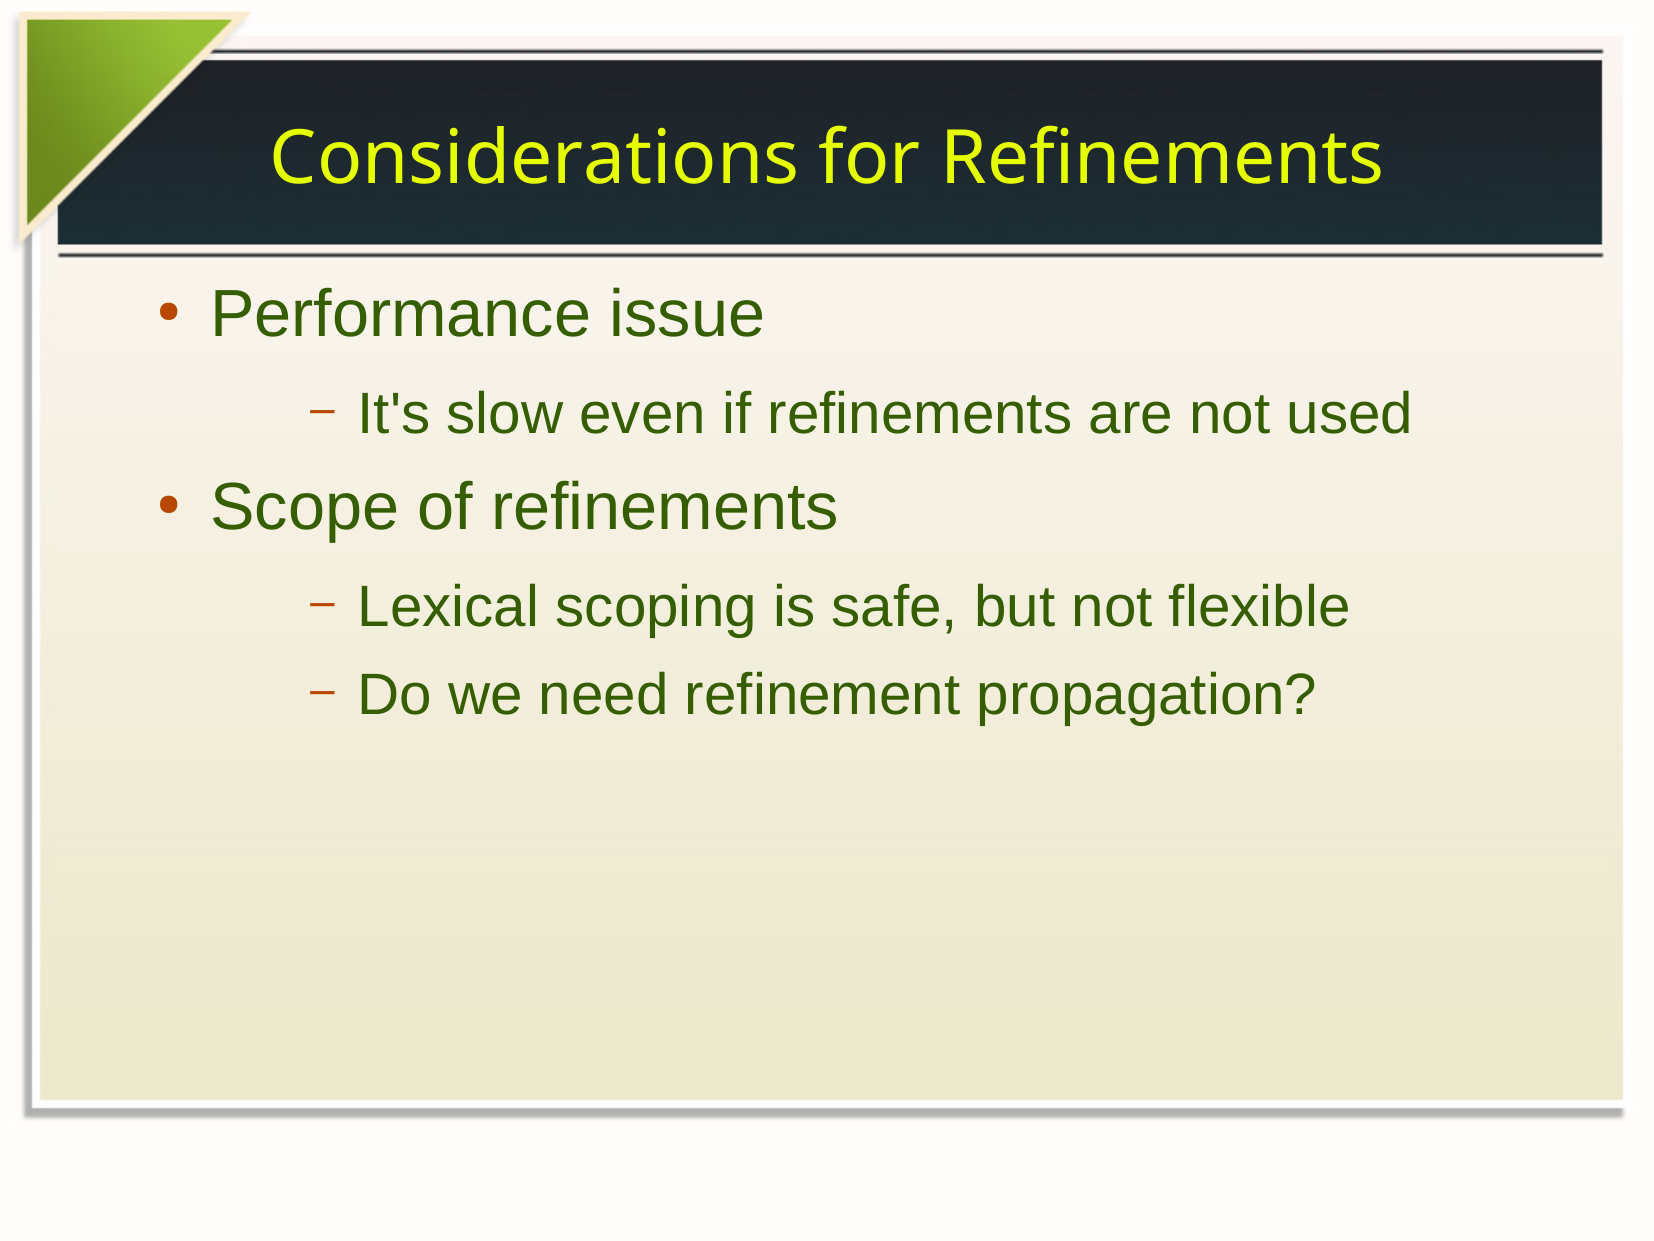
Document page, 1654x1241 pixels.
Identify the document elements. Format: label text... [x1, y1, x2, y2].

title Considerations for Refinements [121, 73, 1534, 237]
list Performance issue It's slow even if refinements are not used Scope of refinements Lexical scoping is safe, but not flexible Do we need refinement propagation? [121, 276, 1534, 1087]
picture [0, 0, 1654, 1241]
